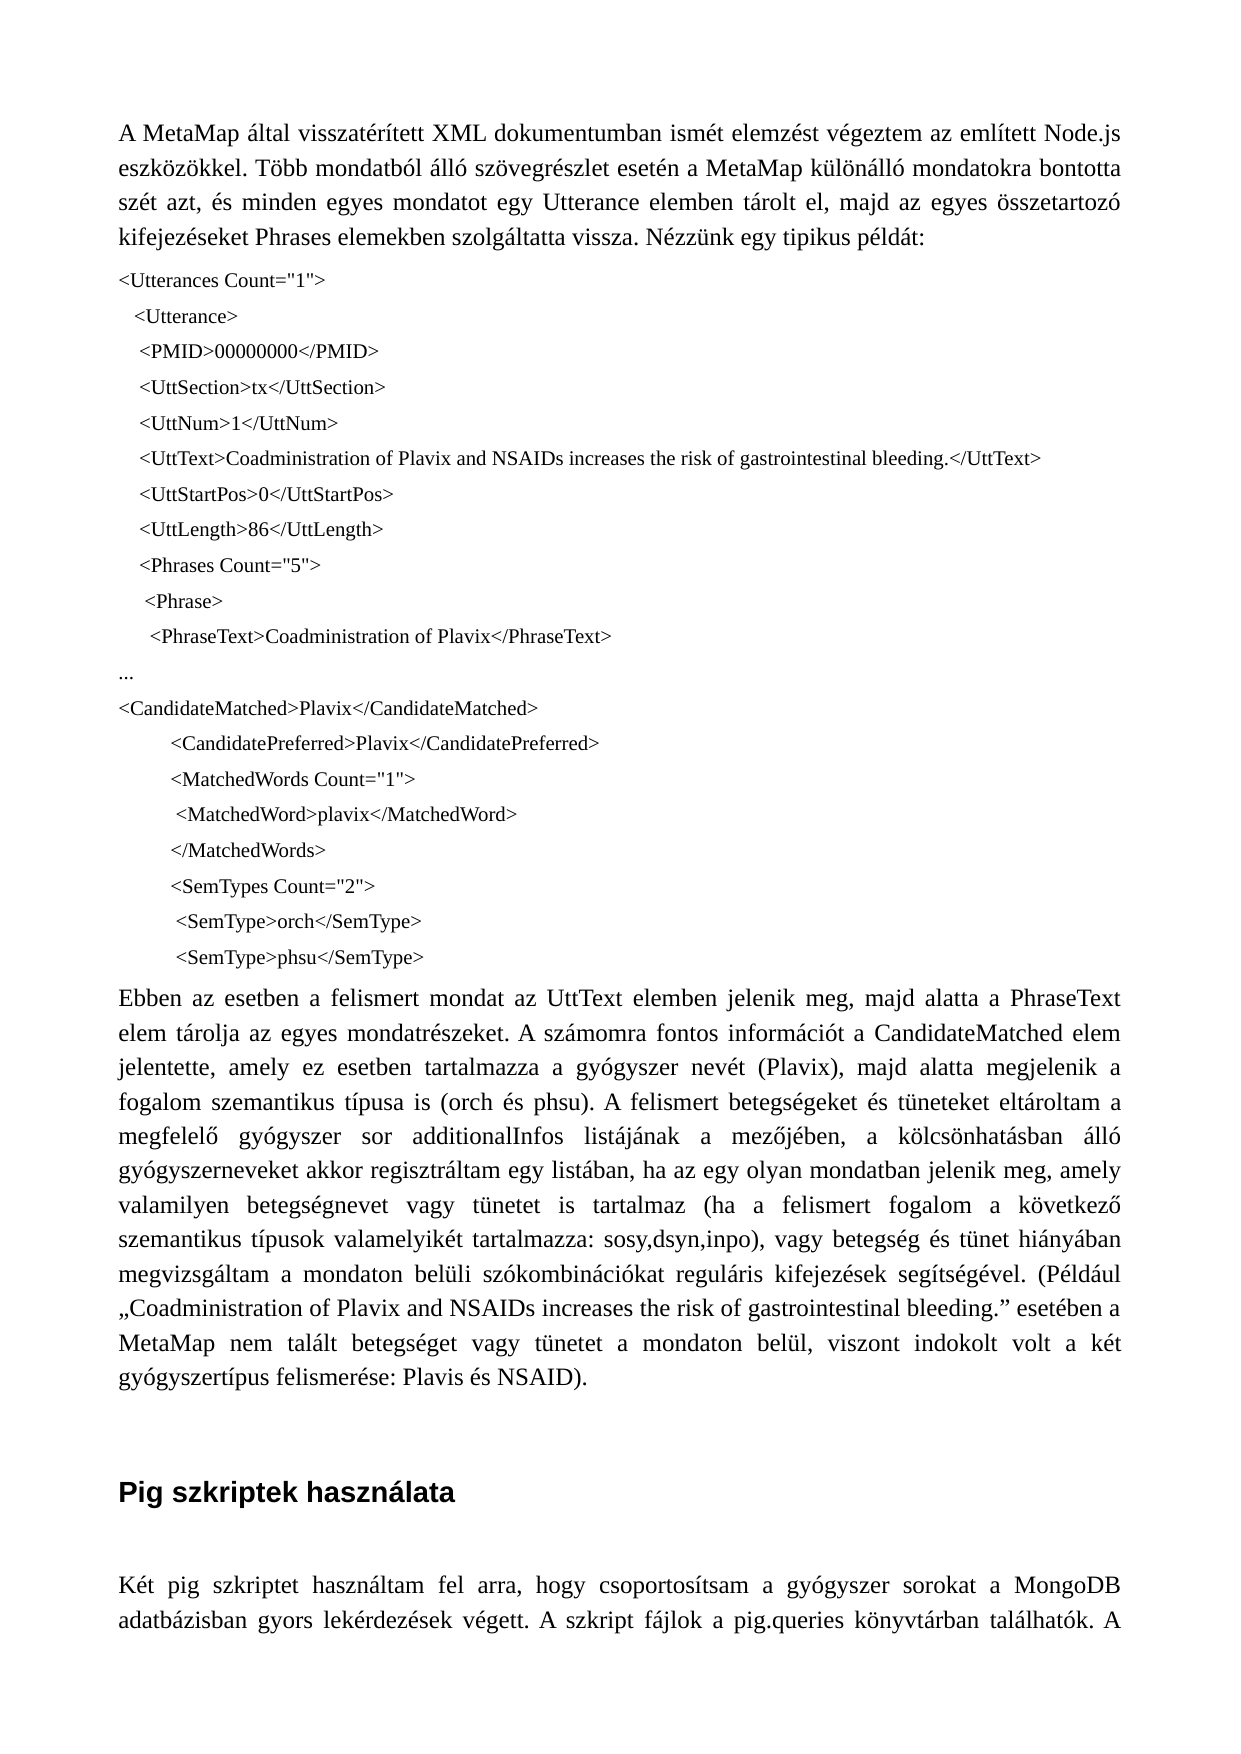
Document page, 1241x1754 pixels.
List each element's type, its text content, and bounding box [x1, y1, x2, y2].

text <SemType>orch</SemType> [118, 912, 1122, 933]
text <Phrases Count="5"> [118, 556, 1122, 577]
text <Utterances Count="1"> [118, 271, 1122, 292]
text </MatchedWords> [118, 841, 1122, 862]
text <UttStartPos>0</UttStartPos> [118, 484, 1122, 505]
text Két pig szkriptet használtam fel arra, hogy csoportosítsam a gyógyszer sorokat a MongoDB adatbázisban gyors lekérdezések végett. A szkript fájlok a pig.queries könyvtárban találhatók. A [118, 1570, 1122, 1633]
text <CandidatePreferred>Plavix</CandidatePreferred> [118, 734, 1122, 755]
text <Phrase> [118, 591, 1122, 612]
text <MatchedWord>plavix</MatchedWord> [118, 805, 1122, 826]
text <SemTypes Count="2"> [118, 876, 1122, 897]
text ... [118, 662, 1122, 683]
subtitle Pig szkriptek használata [118, 1475, 1122, 1509]
text <UttNum>1</UttNum> [118, 413, 1122, 434]
text A MetaMap által visszatérített XML dokumentumban ismét elemzést végeztem az említett Node.js eszközökkel. Több mondatból álló szövegrészlet esetén a MetaMap különálló mondatokra bontotta szét azt, és minden egyes mondatot egy Utterance elemben tárolt el, majd az egyes összetartozó kifejezéseket Phrases elemekben szolgáltatta vissza. Nézzünk egy tipikus példát: [118, 118, 1122, 250]
text <MatchedWords Count="1"> [118, 769, 1122, 790]
text Ebben az esetben a felismert mondat az UttText elemben jelenik meg, majd alatta a PhraseText elem tárolja az egyes mondatrészeket. A számomra fontos információt a CandidateMatched elem jelentette, amely ez esetben tartalmazza a gyógyszer nevét (Plavix), majd alatta megjelenik a fogalom szemantikus típusa is (orch és phsu). A felismert betegségeket és tüneteket eltároltam a megfelelő gyógyszer sor additionalInfos listájának a mezőjében, a kölcsönhatásban álló gyógyszerneveket akkor regisztráltam egy listában, ha az egy olyan mondatban jelenik meg, amely valamilyen betegségnevet vagy tünetet is tartalmaz (ha a felismert fogalom a következő szemantikus típusok valamelyikét tartalmazza: sosy,dsyn,inpo), vagy betegség és tünet hiányában megvizsgáltam a mondaton belüli szókombinációkat reguláris kifejezések segítségével. (Például „Coadministration of Plavix and NSAIDs increases the risk of gastrointestinal bleeding.” esetében a MetaMap nem talált betegséget vagy tünetet a mondaton belül, viszont indokolt volt a két gyógyszertípus felismerése: Plavis és NSAID). [118, 983, 1122, 1391]
text <PhraseText>Coadministration of Plavix</PhraseText> [118, 627, 1122, 648]
text <Utterance> [118, 306, 1122, 327]
text <PMID>00000000</PMID> [118, 342, 1122, 363]
text <UttText>Coadministration of Plavix and NSAIDs increases the risk of gastrointestinal bleeding.</UttText> [118, 449, 1122, 470]
text <CandidateMatched>Plavix</CandidateMatched> [118, 698, 1122, 719]
text <UttLength>86</UttLength> [118, 520, 1122, 541]
text <SemType>phsu</SemType> [118, 947, 1122, 968]
text <UttSection>tx</UttSection> [118, 377, 1122, 398]
